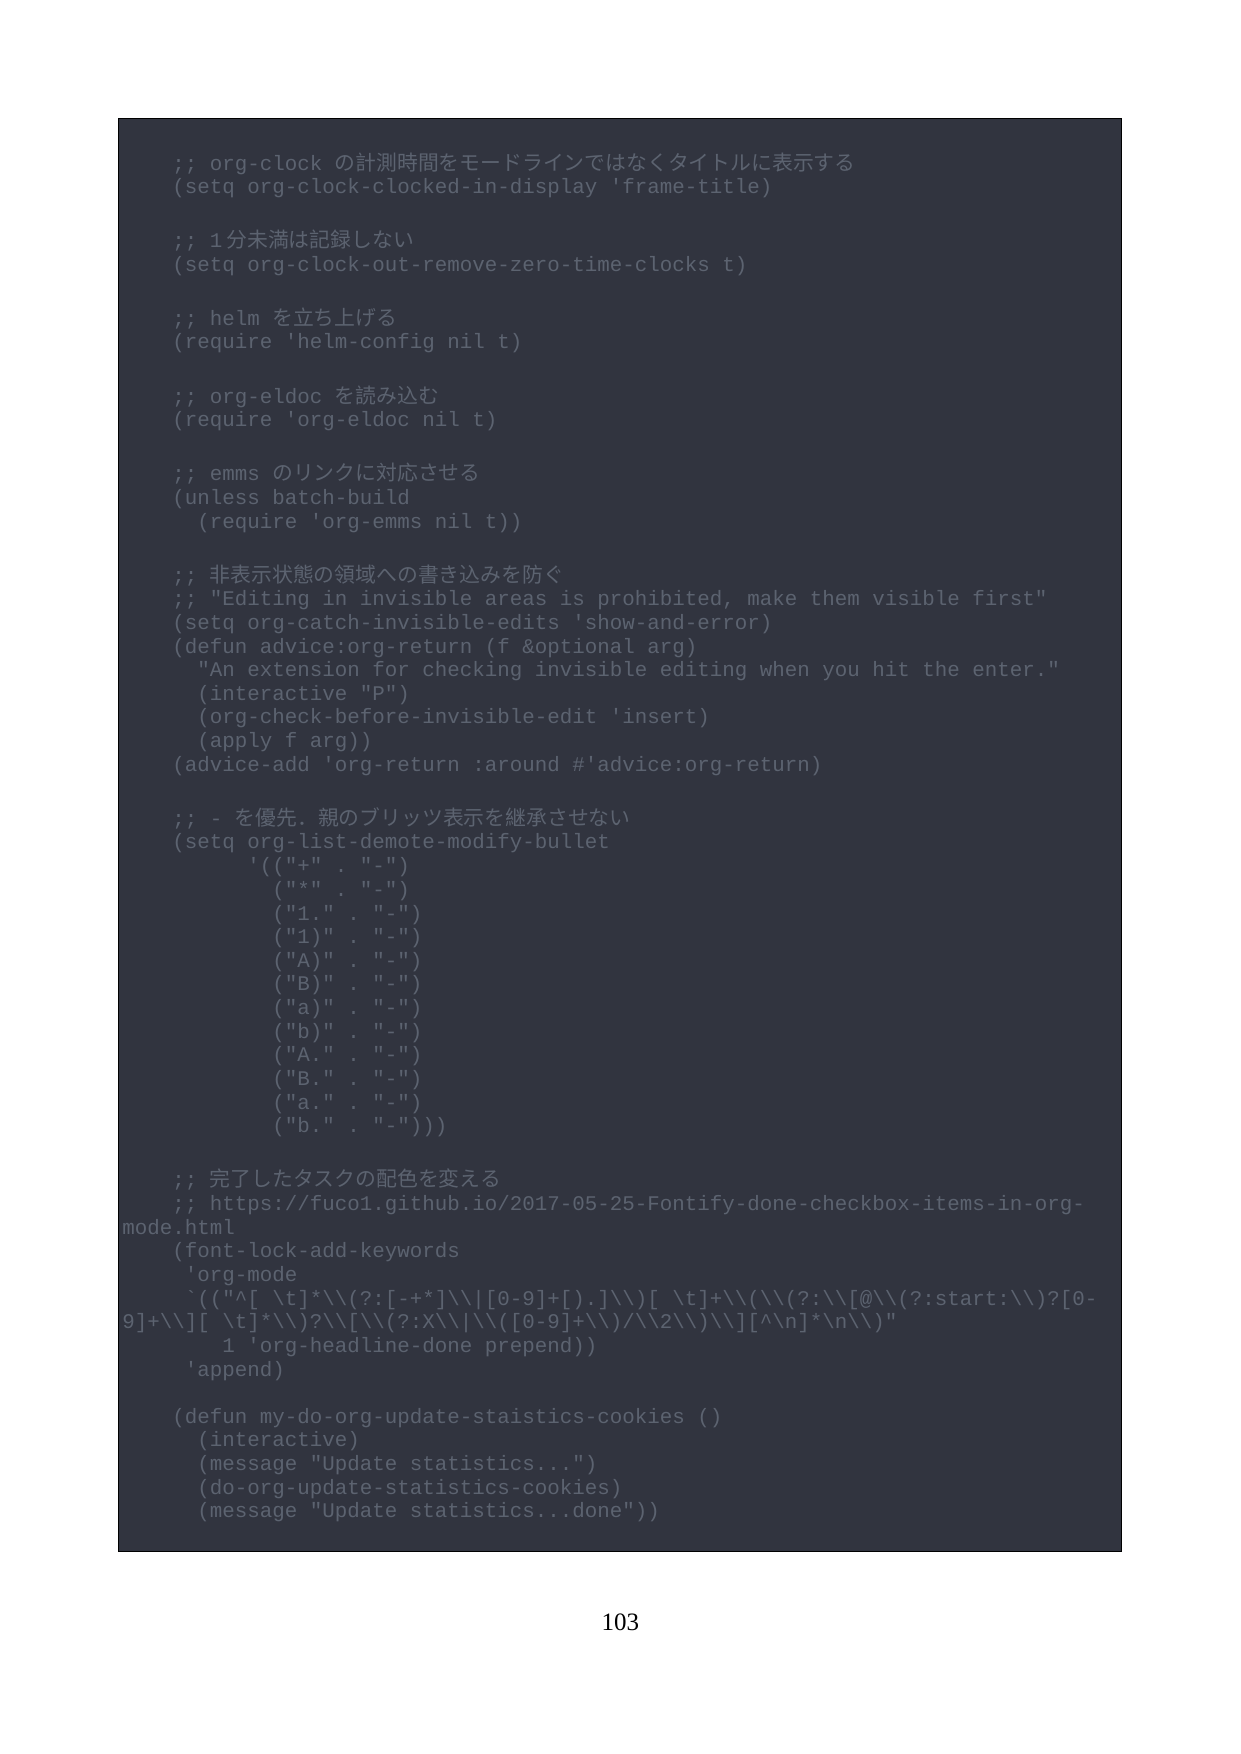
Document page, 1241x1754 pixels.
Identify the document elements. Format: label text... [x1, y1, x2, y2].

text (setq org-clock-out-remove-zero-time-clocks t) [119, 250, 1121, 273]
text ;; helm を立ち上げる [119, 297, 1121, 328]
text (require 'org-emms nil t)) [119, 507, 1121, 530]
text ;; https://fuco1.github.io/2017-05-25-Fontify-done-checkbox-items-in-org-mode.html [119, 1189, 1121, 1236]
text (defun my-do-org-update-staistics-cookies () [119, 1402, 1121, 1426]
text "An extension for checking invisible editing when you hit the enter." [119, 655, 1121, 679]
text ("1." . "-") [119, 898, 1121, 922]
text (interactive) [119, 1426, 1121, 1449]
text ;; 非表示状態の領域への書き込みを防ぐ [119, 554, 1121, 584]
text (advice-add 'org-return :around #'advice:org-return) [119, 750, 1121, 773]
text ;; 完了したタスクの配色を変える [119, 1159, 1121, 1189]
text ;; - を優先．親のブリッツ表示を継承させない [119, 797, 1121, 828]
text ("A)" . "-") [119, 946, 1121, 969]
text ;; org-eldoc を読み込む [119, 375, 1121, 405]
text ("1)" . "-") [119, 922, 1121, 946]
text (message "Update statistics...done")) [119, 1496, 1121, 1520]
text (setq org-list-demote-modify-bullet [119, 828, 1121, 851]
text ;; emms のリンクに対応させる [119, 453, 1121, 483]
text (font-lock-add-keywords [119, 1236, 1121, 1260]
text ("A." . "-") [119, 1040, 1121, 1064]
text ("a." . "-") [119, 1088, 1121, 1111]
text (message "Update statistics...") [119, 1449, 1121, 1473]
text `(("^[ \t]*\\(?:[-+*]\\|[0-9]+[).]\\)[ \t]+\\(\\(?:\\[@\\(?:start:\\)?[0-9]+\\][ \t]*\\)?\\[\\(?:X\\|\\([0-9]+\\)/\\2\\)\\][^\n]*\n\\)" [119, 1284, 1121, 1331]
text (unless batch-build [119, 483, 1121, 507]
text ("b." . "-"))) [119, 1111, 1121, 1135]
text (require 'helm-config nil t) [119, 328, 1121, 351]
text ("B." . "-") [119, 1064, 1121, 1088]
text 1 'org-headline-done prepend)) [119, 1331, 1121, 1354]
text (defun advice:org-return (f &optional arg) [119, 632, 1121, 655]
text (org-check-before-invisible-edit 'insert) [119, 703, 1121, 726]
text 'append) [119, 1354, 1121, 1378]
text ("a)" . "-") [119, 993, 1121, 1017]
text ;; 1分未満は記録しない [119, 219, 1121, 250]
text (do-org-update-statistics-cookies) [119, 1473, 1121, 1496]
text ("B)" . "-") [119, 969, 1121, 993]
text (setq org-catch-invisible-edits 'show-and-error) [119, 608, 1121, 632]
text ;; "Editing in invisible areas is prohibited, make them visible first" [119, 584, 1121, 608]
text (interactive "P") [119, 679, 1121, 703]
text (apply f arg)) [119, 726, 1121, 750]
text ;; org-clock の計測時間をモードラインではなくタイトルに表示する [119, 142, 1121, 172]
text 'org-mode [119, 1260, 1121, 1284]
text '(("+" . "-") [119, 851, 1121, 875]
text ("b)" . "-") [119, 1017, 1121, 1040]
text (setq org-clock-clocked-in-display 'frame-title) [119, 172, 1121, 196]
text ("*" . "-") [119, 875, 1121, 898]
text (require 'org-eldoc nil t) [119, 405, 1121, 429]
